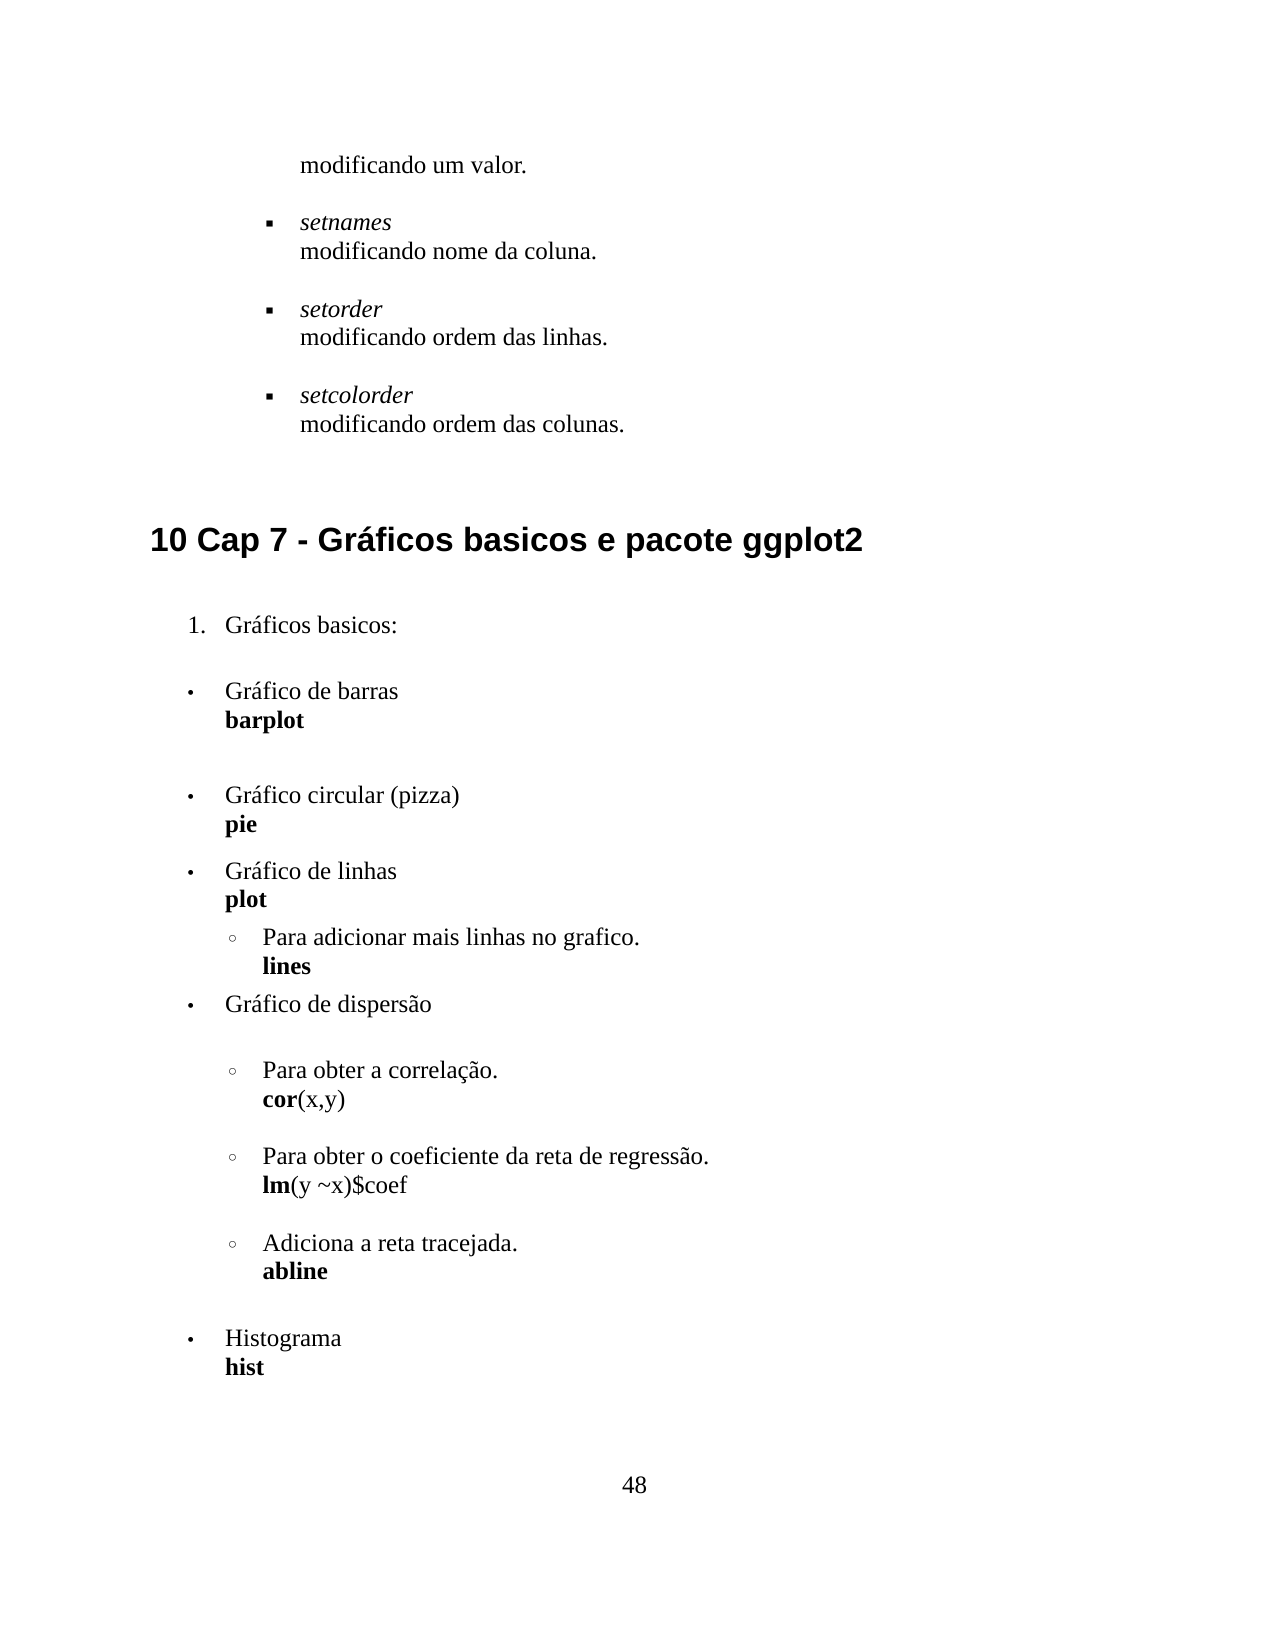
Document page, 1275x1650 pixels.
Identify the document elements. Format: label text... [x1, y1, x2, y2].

list Gráfico de dispersão [187, 989, 1125, 1046]
subtitle 10 Cap 7 - Gráficos basicos e pacote ggplot2 [150, 520, 1125, 597]
list Gráfico de linhas plot [187, 856, 1125, 913]
list Gráficos basicos: [187, 610, 1125, 667]
list Para adicionar mais linhas no grafico. lines [225, 922, 1125, 980]
list Adiciona a reta tracejada. abline [225, 1228, 1125, 1314]
list Gráfico de barras barplot [187, 676, 1125, 762]
list Para obter a correlação. cor(x,y) [225, 1055, 1125, 1141]
list setcolorder modificando ordem das colunas. [262, 380, 1125, 466]
list Gráfico circular (pizza) pie [187, 780, 1125, 838]
list setorder modificando ordem das linhas. [262, 294, 1125, 380]
list Para obter o coeficiente da reta de regressão. lm(y ~x)$coef [225, 1141, 1125, 1228]
list setnames modificando nome da coluna. [262, 207, 1125, 294]
list set modificando um valor. [262, 150, 1125, 207]
list Histograma hist [187, 1323, 1125, 1409]
